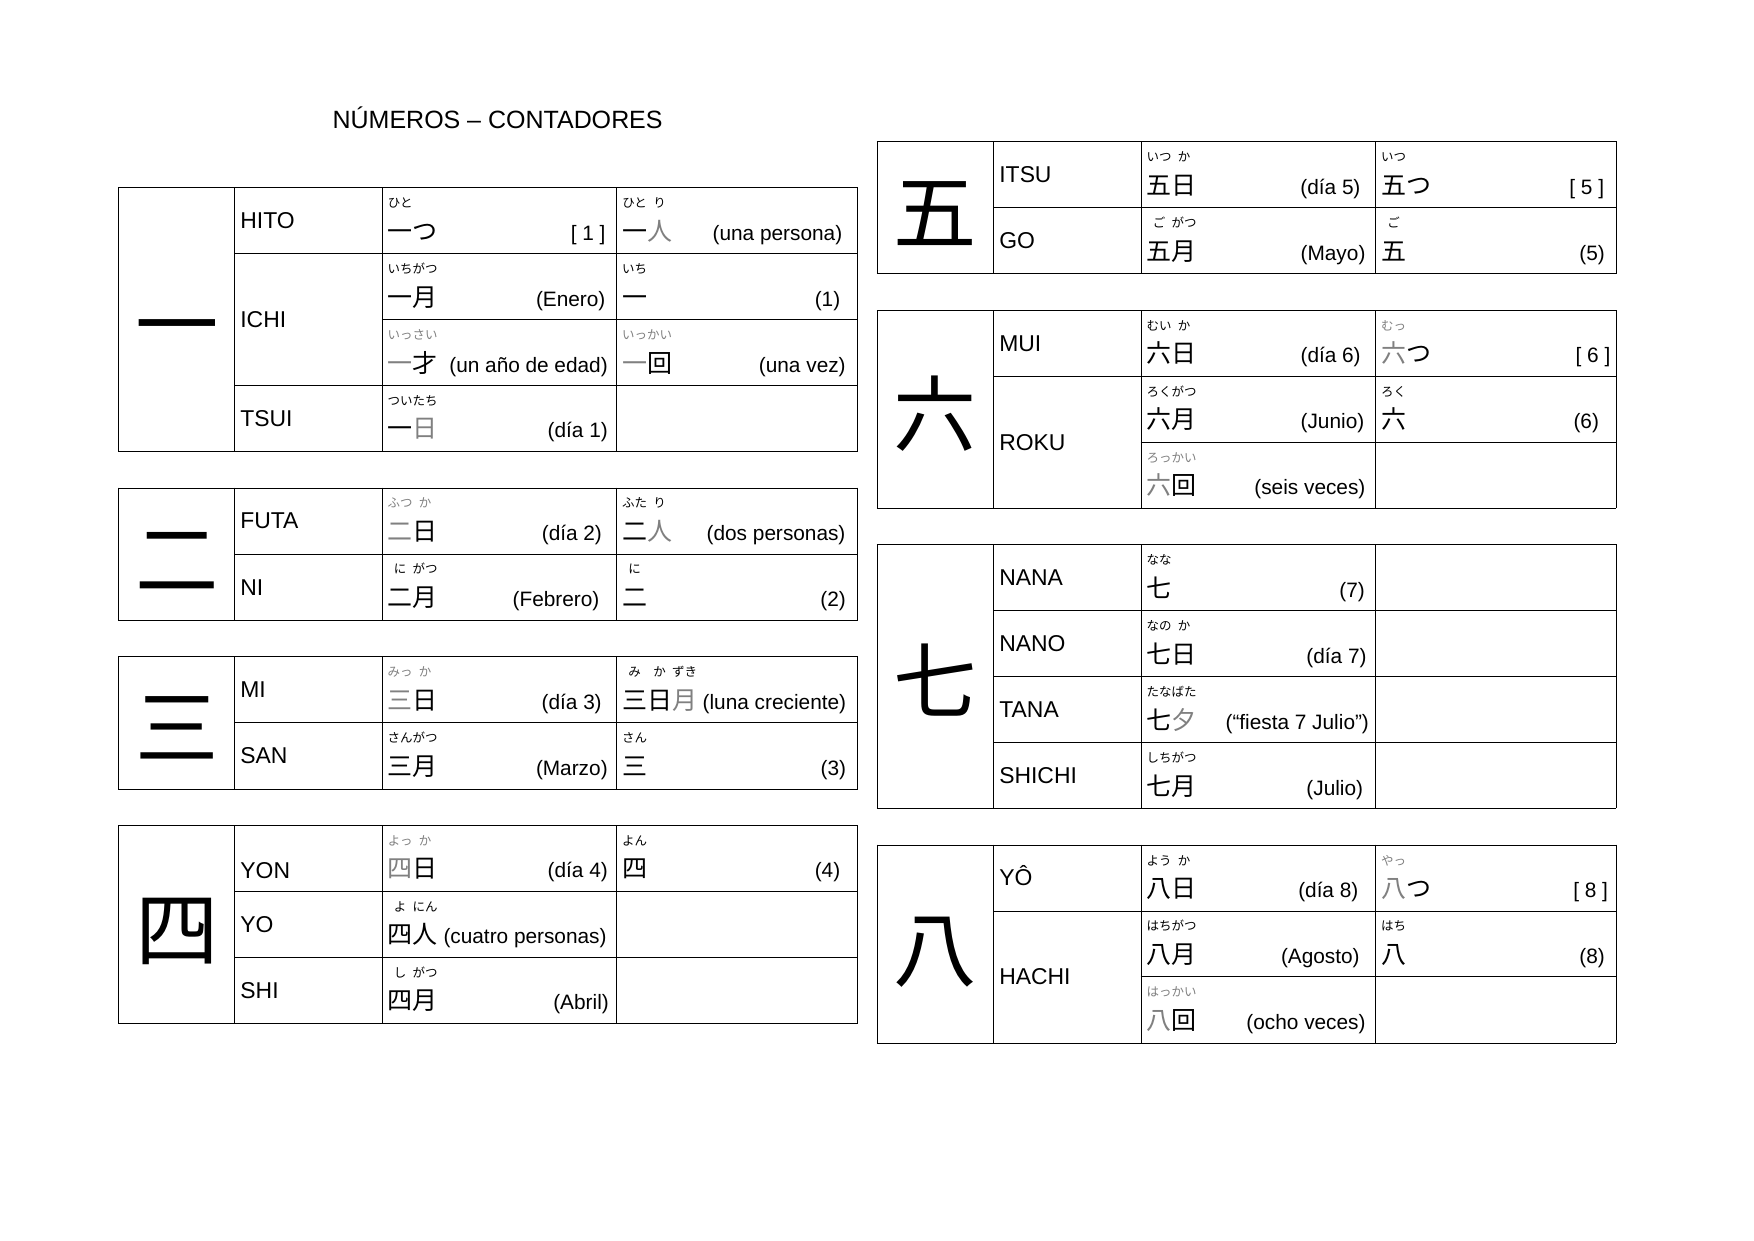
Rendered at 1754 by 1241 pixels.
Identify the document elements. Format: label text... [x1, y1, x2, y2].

table_cell [1376, 743, 1616, 808]
table_header 八よう日か (día 8) [1142, 846, 1375, 911]
table_cell 四し月がつ (Abril) [383, 958, 616, 1023]
table_cell GO [994, 208, 1141, 273]
table_cell [617, 958, 857, 1023]
table_cell NI [235, 555, 382, 620]
table_cell SHICHI [994, 743, 1141, 808]
table_header 四 [119, 826, 234, 1023]
table_cell 一いち (1) [617, 254, 857, 319]
table_header 三み日か月ずき (luna creciente) [617, 657, 857, 722]
table_cell YO [235, 892, 382, 957]
table_cell SAN [235, 723, 382, 788]
table_cell [1376, 611, 1616, 676]
table_header 六 [878, 311, 993, 508]
table_cell [1376, 977, 1616, 1042]
table_header MI [235, 657, 382, 722]
table_cell [617, 892, 857, 957]
table_header 三みっ日か (día 3) [383, 657, 616, 722]
table_cell 五ご月がつ (Mayo) [1142, 208, 1375, 273]
table_cell 七なの日か (día 7) [1142, 611, 1375, 676]
table_cell 七たな夕ばた (“fiesta 7 Julio”) [1142, 677, 1375, 742]
table_header 八 [878, 846, 993, 1042]
table_cell 三さん月がつ (Marzo) [383, 723, 616, 788]
table_header 八やっつ [ 8 ] [1376, 846, 1616, 911]
table_header 一ひとつ [ 1 ] [383, 188, 616, 253]
table_cell 二に月がつ (Febrero) [383, 555, 616, 620]
table_cell [617, 386, 857, 451]
table_header 一 [119, 188, 234, 451]
table_cell NANO [994, 611, 1141, 676]
table_header 二ふた人り (dos personas) [617, 489, 857, 553]
table_header 六むい日か (día 6) [1142, 311, 1375, 376]
table_cell ICHI [235, 254, 382, 385]
table_cell SHI [235, 958, 382, 1023]
table_header FUTA [235, 489, 382, 553]
table_header 四よん (4) [617, 826, 857, 891]
table_header NANA [994, 545, 1141, 610]
table_cell TANA [994, 677, 1141, 742]
table_header YÔ [994, 846, 1141, 911]
table_header 三 [119, 657, 234, 788]
table_cell 八はち月がつ (Agosto) [1142, 912, 1375, 976]
table_cell 二に (2) [617, 555, 857, 620]
table_cell 三さん (3) [617, 723, 857, 788]
table_header 五 [878, 142, 993, 273]
table_header 二ふつ日か (día 2) [383, 489, 616, 553]
table_cell [1376, 677, 1616, 742]
table_header [1376, 545, 1616, 610]
table_header 四よっ日か (día 4) [383, 826, 616, 891]
table_header 二 [119, 489, 234, 620]
table_header 五いつ日か (día 5) [1142, 142, 1375, 207]
text NÚMEROS – CONTADORES [118, 105, 877, 133]
table_cell HACHI [994, 912, 1141, 1042]
table_cell 一いっ才さい (un año de edad) [383, 320, 616, 385]
table_cell 六ろっ回かい (seis veces) [1142, 443, 1375, 508]
table_cell 一つい日たち (día 1) [383, 386, 616, 451]
table_header MUI [994, 311, 1141, 376]
table_cell TSUI [235, 386, 382, 451]
table_cell 四よ人にん (cuatro personas) [383, 892, 616, 957]
table_cell [1376, 443, 1616, 508]
table_header 七 [878, 545, 993, 808]
table_header HITO [235, 188, 382, 253]
table_cell 五ご (5) [1376, 208, 1616, 273]
table_cell 六ろく (6) [1376, 377, 1616, 442]
table_cell 一いち月がつ (Enero) [383, 254, 616, 319]
table_header YON [235, 826, 382, 891]
table_header 六むっつ [ 6 ] [1376, 311, 1616, 376]
table_cell ROKU [994, 377, 1141, 508]
table_header 七なな (7) [1142, 545, 1375, 610]
table_cell 一いっ回かい (una vez) [617, 320, 857, 385]
table_cell 七しち月がつ (Julio) [1142, 743, 1375, 808]
table_header ITSU [994, 142, 1141, 207]
table_cell 八はっ回かい (ocho veces) [1142, 977, 1375, 1042]
table_header 五いつつ [ 5 ] [1376, 142, 1616, 207]
table_cell 八はち (8) [1376, 912, 1616, 976]
table_header 一ひと人り (una persona) [617, 188, 857, 253]
table_cell 六ろく月がつ (Junio) [1142, 377, 1375, 442]
